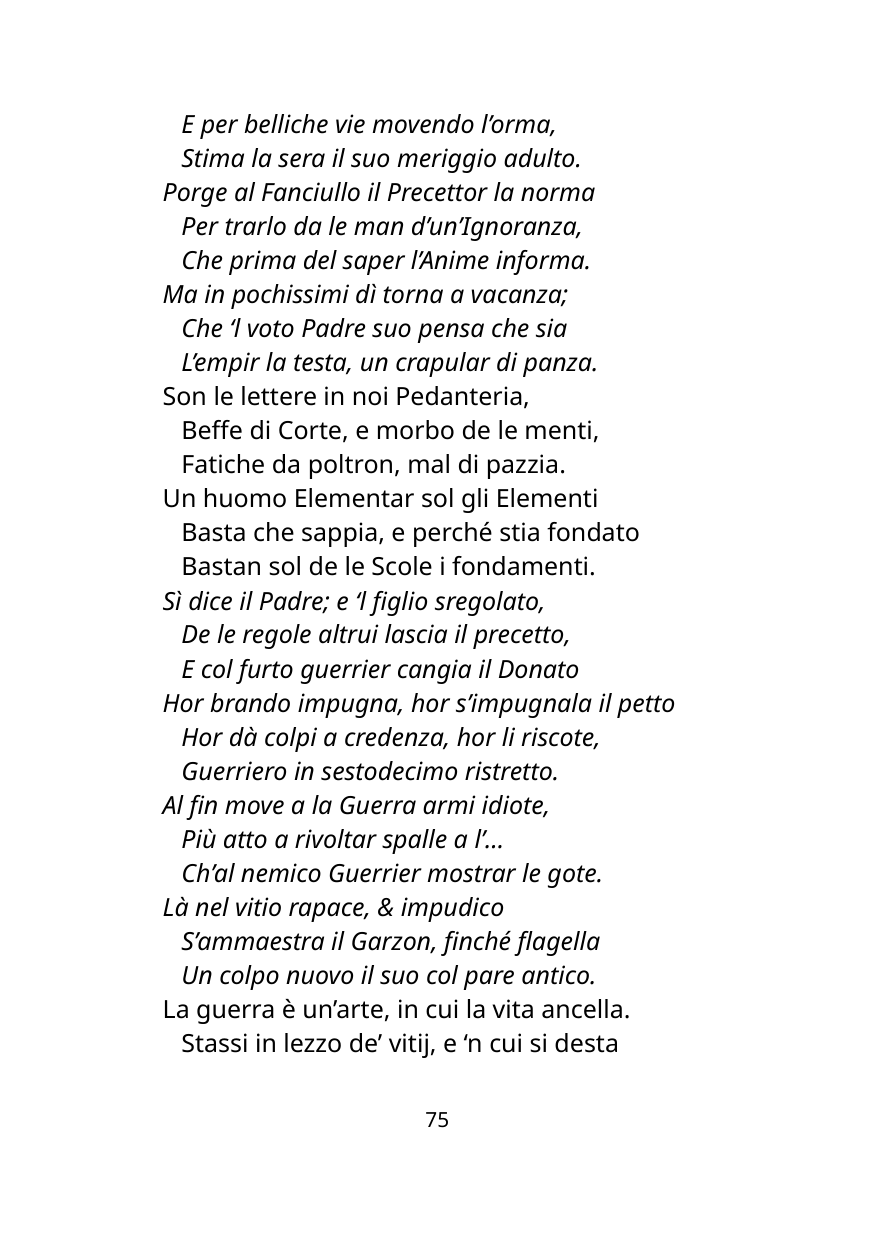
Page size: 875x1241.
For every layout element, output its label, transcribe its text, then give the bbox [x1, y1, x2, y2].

text E per belliche vie movendo l’orma, [106, 106, 768, 140]
text Per trarlo da le man d’un’Ignoranza, [106, 208, 768, 242]
text Stassi in lezzo de’ vitij, e ‘n cui si desta [106, 1026, 768, 1060]
text Ch’al nemico Guerrier mostrar le gote. [106, 856, 768, 890]
text Che ‘l voto Padre suo pensa che sia [106, 311, 768, 345]
text Beffe di Corte, e morbo de le menti, [106, 413, 768, 447]
subtitle Porge al Fanciullo il Precettor la norma [162, 174, 768, 208]
subtitle Là nel vitio rapace, & impudico [162, 890, 768, 924]
text Hor dà colpi a credenza, hor li riscote, [106, 719, 768, 753]
text Guerriero in sestodecimo ristretto. [106, 753, 768, 787]
text Fatiche da poltron, mal di pazzia. [106, 447, 768, 481]
text Basta che sappia, e perché stia fondato [106, 515, 768, 549]
text De le regole altrui lascia il precetto, [106, 617, 768, 651]
subtitle Un huomo Elementar sol gli Elementi [162, 481, 768, 515]
text E col furto guerrier cangia il Donato [106, 651, 768, 685]
subtitle Ma in pochissimi dì torna a vacanza; [162, 277, 768, 311]
subtitle La guerra è un’arte, in cui la vita ancella. [162, 992, 768, 1026]
text Bastan sol de le Scole i fondamenti. [106, 549, 768, 583]
subtitle Son le lettere in noi Pedanteria, [162, 379, 768, 413]
text Stima la sera il suo meriggio adulto. [106, 140, 768, 174]
text S’ammaestra il Garzon, finché flagella [106, 924, 768, 958]
subtitle Sì dice il Padre; e ‘l figlio sregolato, [162, 583, 768, 617]
text Che prima del saper l’Anime informa. [106, 242, 768, 277]
subtitle Hor brando impugna, hor s’impugnala il petto [162, 685, 768, 719]
text L’empir la testa, un crapular di panza. [106, 345, 768, 379]
text Un colpo nuovo il suo col pare antico. [106, 958, 768, 992]
text Più atto a rivoltar spalle a l’… [106, 822, 768, 856]
subtitle Al fin move a la Guerra armi idiote, [162, 787, 768, 822]
